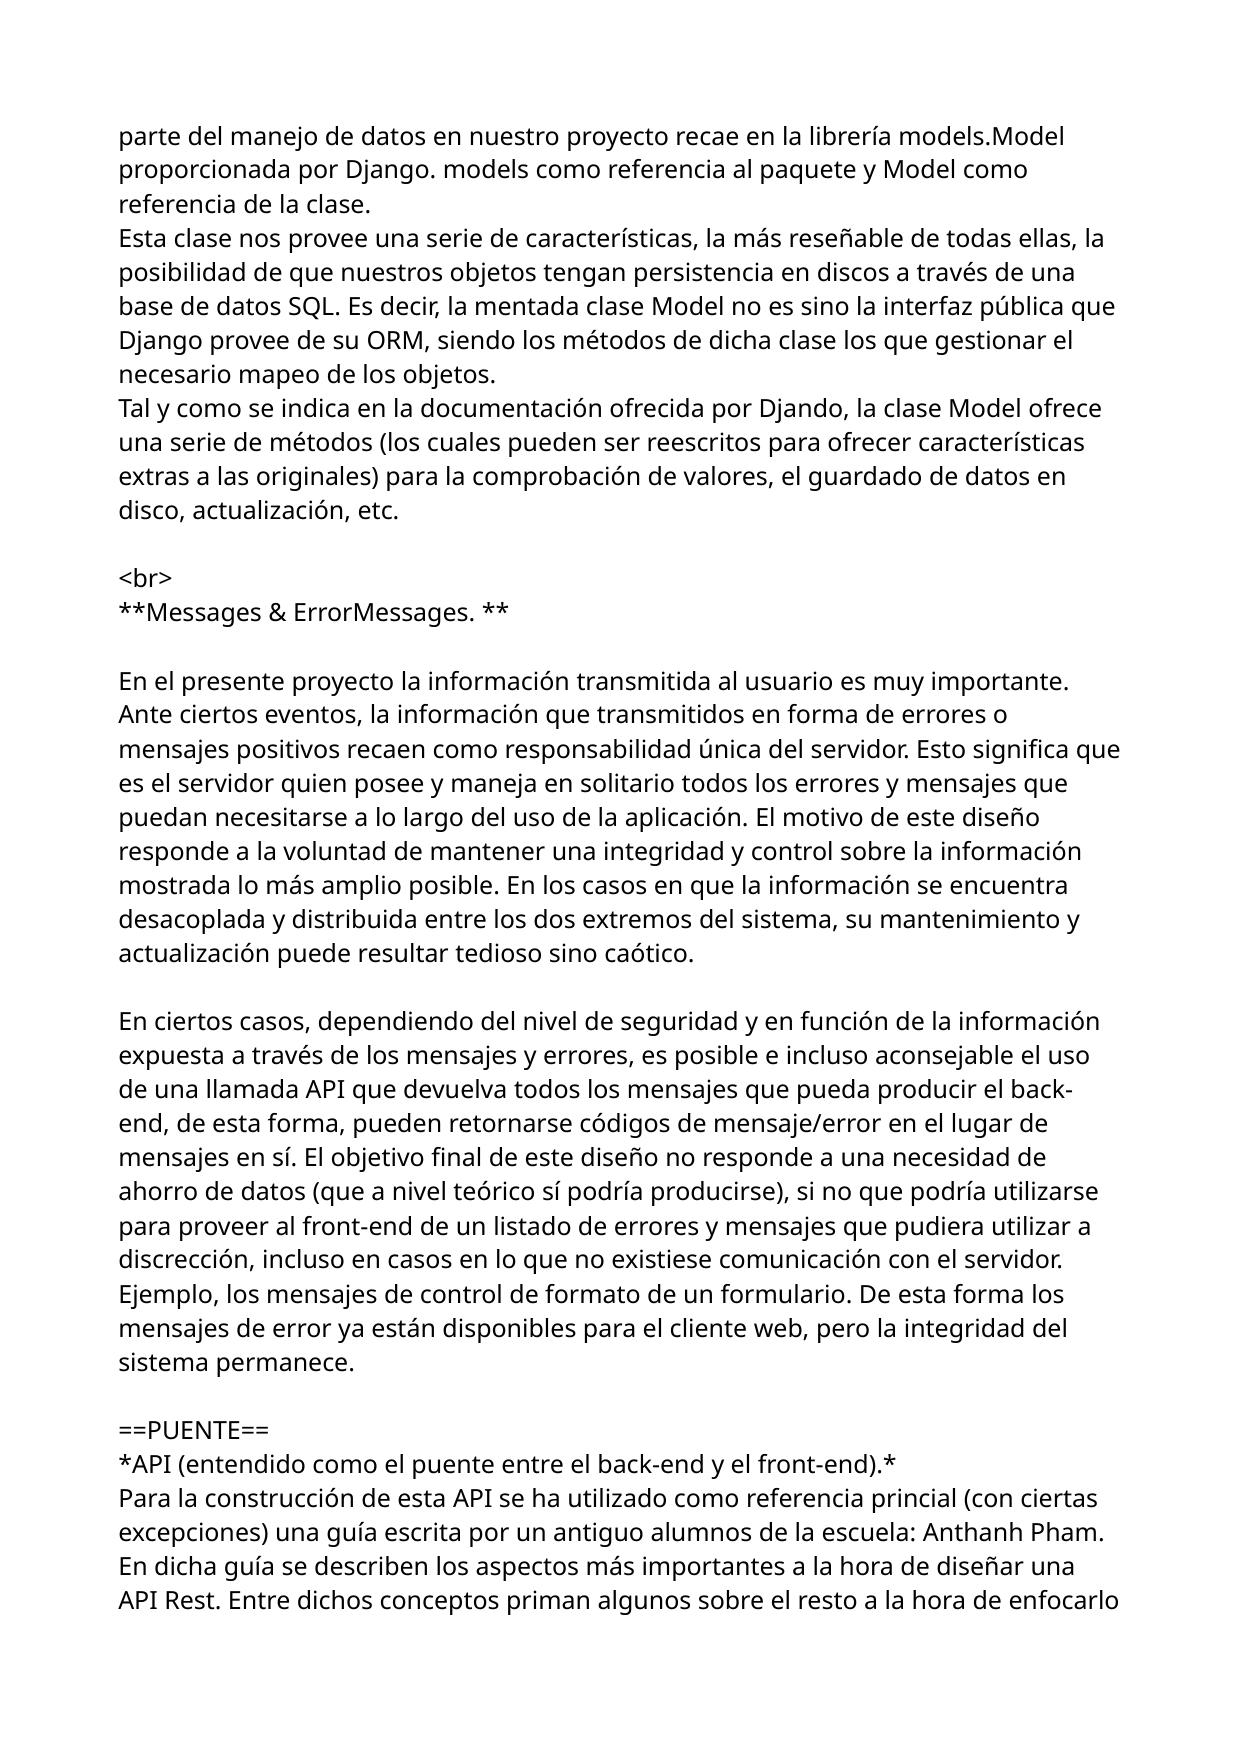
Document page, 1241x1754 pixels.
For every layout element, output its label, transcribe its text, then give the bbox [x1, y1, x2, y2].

text Para la construcción de esta API se ha utilizado como referencia princial (con ciertas excepciones) una guía escrita por un antiguo alumnos de la escuela: Anthanh Pham. [118, 1481, 1122, 1549]
text *API (entendido como el puente entre el back-end y el front-end).* [118, 1447, 1122, 1481]
text En el presente proyecto la información transmitida al usuario es muy importante. Ante ciertos eventos, la información que transmitidos en forma de errores o mensajes positivos recaen como responsabilidad única del servidor. Esto significa que es el servidor quien posee y maneja en solitario todos los errores y mensajes que puedan necesitarse a lo largo del uso de la aplicación. El motivo de este diseño responde a la voluntad de mantener una integridad y control sobre la información mostrada lo más amplio posible. En los casos en que la información se encuentra desacoplada y distribuida entre los dos extremos del sistema, su mantenimiento y actualización puede resultar tedioso sino caótico. [118, 663, 1122, 970]
text Tal y como se indica en la documentación ofrecida por Djando, la clase Model ofrece una serie de métodos (los cuales pueden ser reescritos para ofrecer características extras a las originales) para la comprobación de valores, el guardado de datos en disco, actualización, etc. [118, 391, 1122, 527]
text Esta clase nos provee una serie de características, la más reseñable de todas ellas, la posibilidad de que nuestros objetos tengan persistencia en discos a través de una base de datos SQL. Es decir, la mentada clase Model no es sino la interfaz pública que Django provee de su ORM, siendo los métodos de dicha clase los que gestionar el necesario mapeo de los objetos. [118, 220, 1122, 391]
text En ciertos casos, dependiendo del nivel de seguridad y en función de la información expuesta a través de los mensajes y errores, es posible e incluso aconsejable el uso de una llamada API que devuelva todos los mensajes que pueda producir el back-end, de esta forma, pueden retornarse códigos de mensaje/error en el lugar de mensajes en sí. El objetivo final de este diseño no responde a una necesidad de ahorro de datos (que a nivel teórico sí podría producirse), si no que podría utilizarse para proveer al front-end de un listado de errores y mensajes que pudiera utilizar a discrección, incluso en casos en lo que no existiese comunicación con el servidor. Ejemplo, los mensajes de control de formato de un formulario. De esta forma los mensajes de error ya están disponibles para el cliente web, pero la integridad del sistema permanece. [118, 1004, 1122, 1378]
text parte del manejo de datos en nuestro proyecto recae en la librería models.Model proporcionada por Django. models como referencia al paquete y Model como referencia de la clase. [118, 118, 1122, 220]
text **Messages & ErrorMessages. ** [118, 595, 1122, 629]
text ==PUENTE== [118, 1412, 1122, 1447]
text En dicha guía se describen los aspectos más importantes a la hora de diseñar una API Rest. Entre dichos conceptos priman algunos sobre el resto a la hora de enfocarlo [118, 1549, 1122, 1617]
text <br> [118, 561, 1122, 595]
